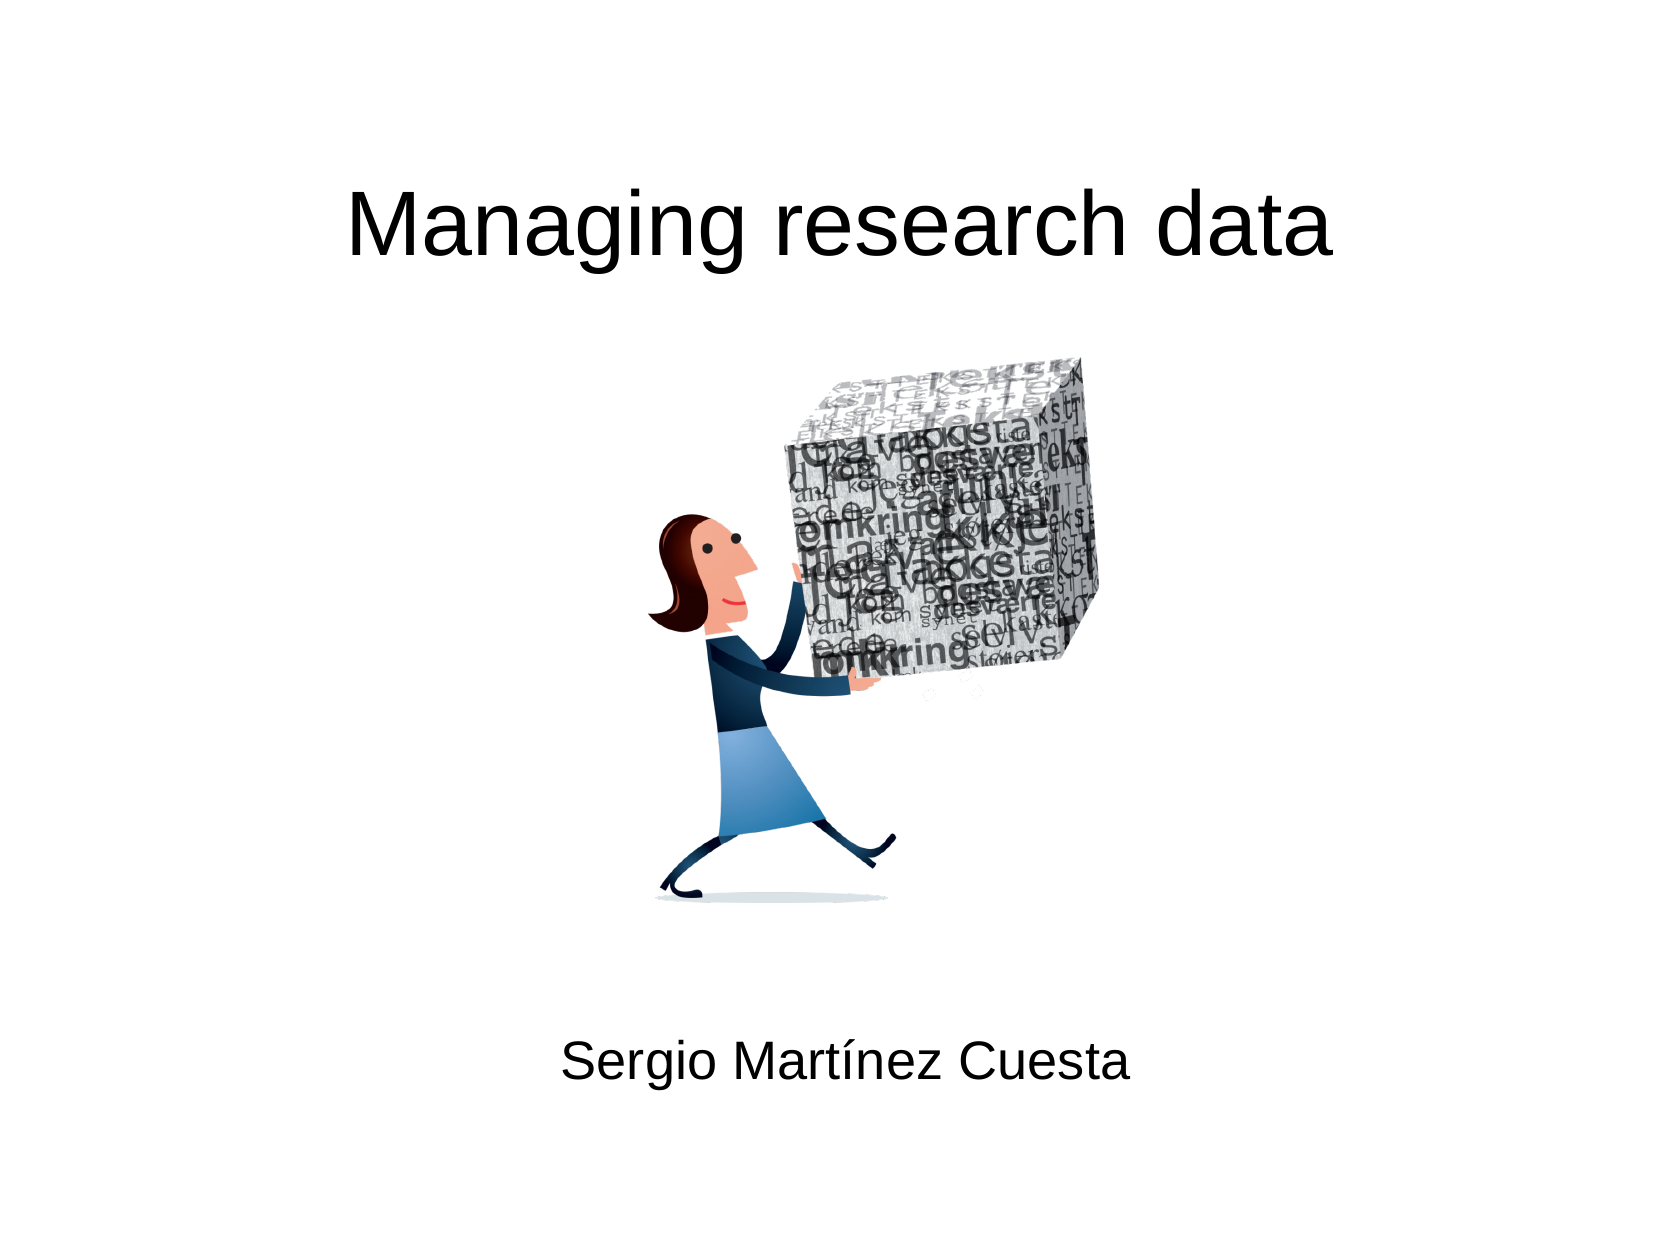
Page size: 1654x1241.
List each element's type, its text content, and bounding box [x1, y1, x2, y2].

title Sergio Martínez Cuesta [519, 1008, 1173, 1113]
picture [648, 357, 1099, 903]
title Managing research data [206, 120, 1475, 328]
